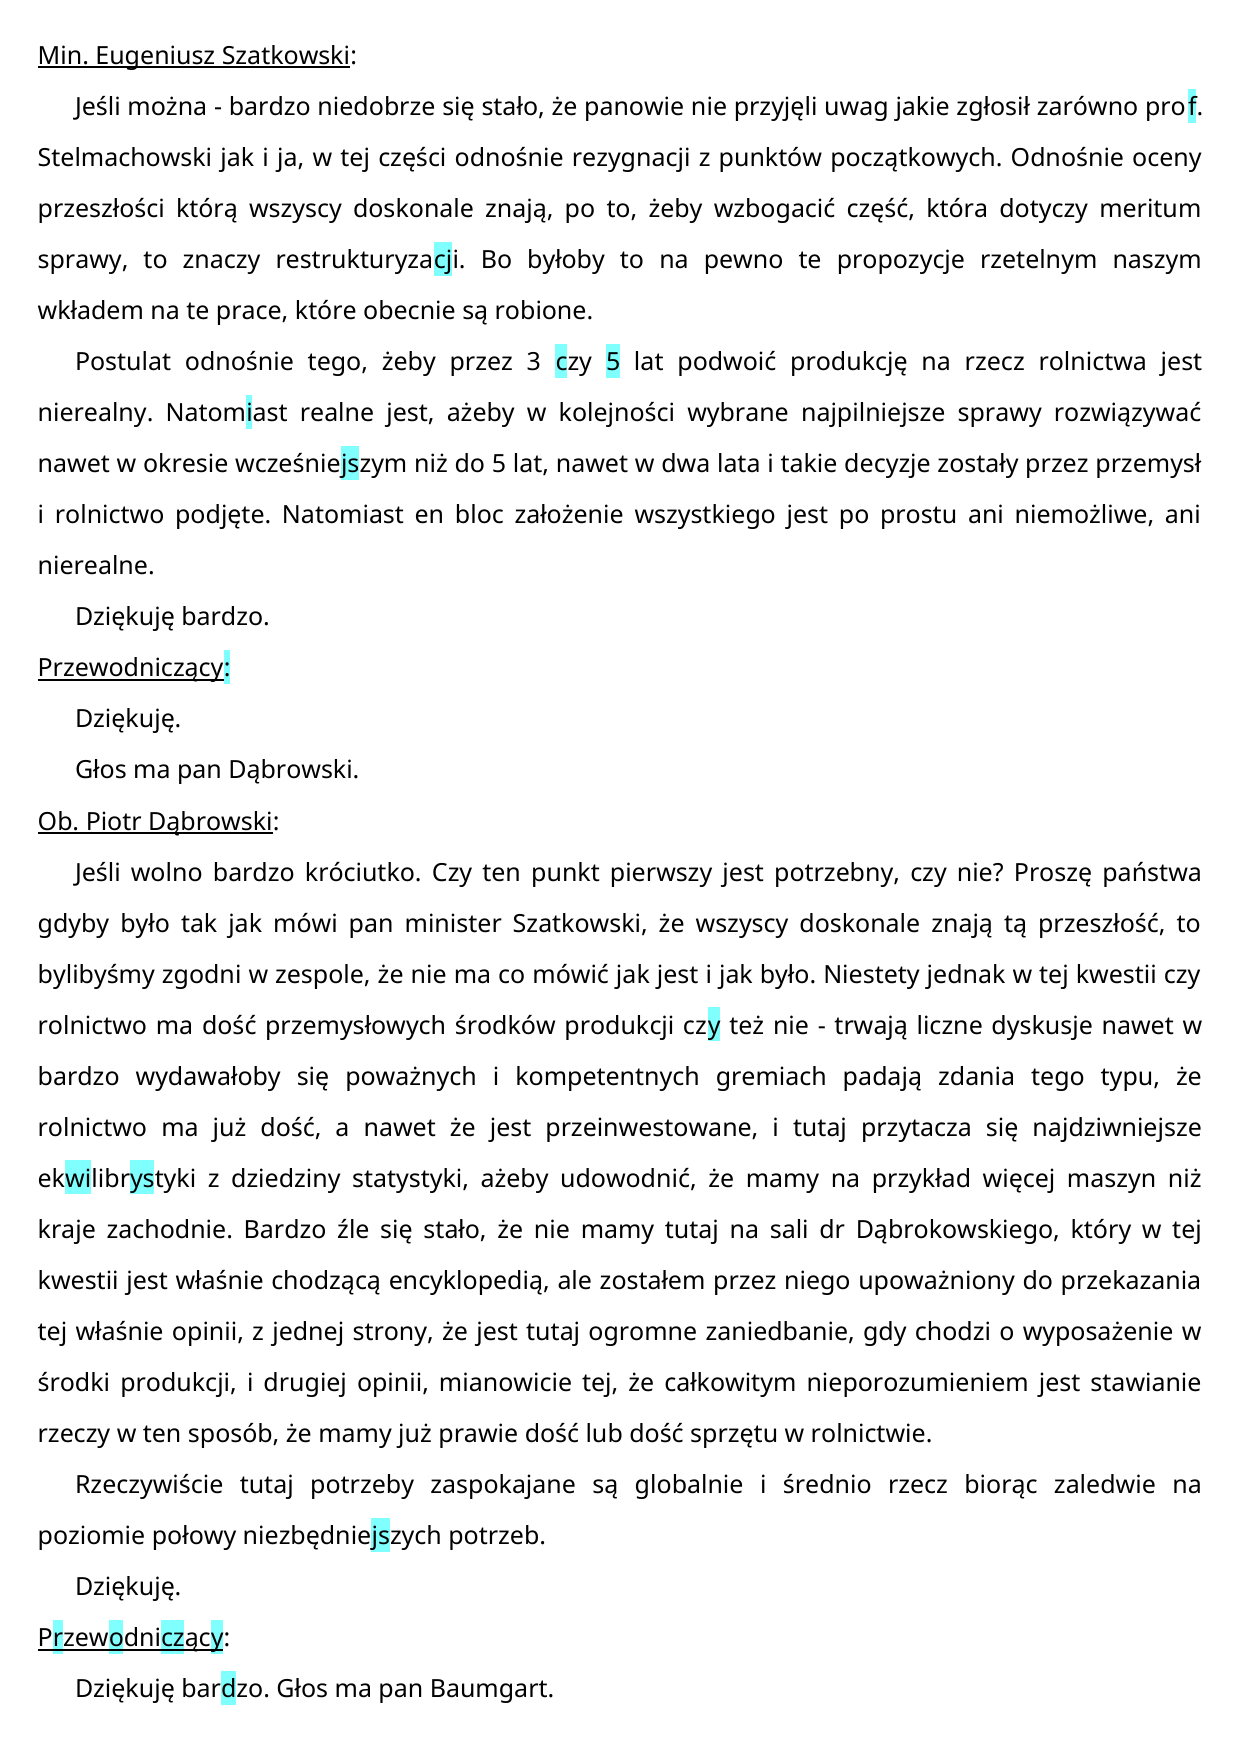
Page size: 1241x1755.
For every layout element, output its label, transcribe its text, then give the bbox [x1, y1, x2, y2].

text Głos ma pan Dąbrowski. [37, 752, 1203, 786]
text Postulat odnośnie tego, żeby przez 3 czy 5 lat podwoić produkcję na rzecz rolnictwa jest nierealny. Natomiast realne jest, ażeby w kolejności wybrane najpilniejsze sprawy rozwiązywać nawet w okresie wcześniejszym niż do 5 lat, nawet w dwa lata i takie decyzje zostały przez przemysł i rolnictwo podjęte. Natomiast en bloc założenie wszystkiego jest po prostu ani niemożliwe, ani nierealne. [37, 344, 1203, 582]
text Min. Eugeniusz Szatkowski: [37, 37, 1203, 72]
text Jeśli można - bardzo niedobrze się stało, że panowie nie przyjęli uwag jakie zgłosił zarówno prof. Stelmachowski jak i ja, w tej części odnośnie rezygnacji z punktów początkowych. Odnośnie oceny przeszłości którą wszyscy doskonale znają, po to, żeby wzbogacić część, która dotyczy meritum sprawy, to znaczy restrukturyzacji. Bo byłoby to na pewno te propozycje rzetelnym naszym wkładem na te prace, które obecnie są robione. [37, 88, 1203, 327]
text Rzeczywiście tutaj potrzeby zaspokajane są globalnie i średnio rzecz biorąc zaledwie na poziomie połowy niezbędniejszych potrzeb. [37, 1467, 1203, 1552]
text Dziękuję bardzo. Głos ma pan Baumgart. [37, 1671, 1203, 1705]
text Przewodniczący: [37, 1620, 1203, 1654]
text Dziękuję. [37, 1569, 1203, 1603]
text Dziękuję bardzo. [37, 599, 1203, 633]
text Przewodniczący: [37, 650, 1203, 684]
text Ob. Piotr Dąbrowski: [37, 803, 1203, 837]
text Dziękuję. [37, 701, 1203, 735]
text Jeśli wolno bardzo króciutko. Czy ten punkt pierwszy jest potrzebny, czy nie? Proszę państwa gdyby było tak jak mówi pan minister Szatkowski, że wszyscy doskonale znają tą przeszłość, to bylibyśmy zgodni w zespole, że nie ma co mówić jak jest i jak było. Niestety jednak w tej kwestii czy rolnictwo ma dość przemysłowych środków produkcji czy też nie - trwają liczne dyskusje nawet w bardzo wydawałoby się poważnych i kompetentnych gremiach padają zdania tego typu, że rolnictwo ma już dość, a nawet że jest przeinwestowane, i tutaj przytacza się najdziwniejsze ekwilibrystyki z dziedziny statystyki, ażeby udowodnić, że mamy na przykład więcej maszyn niż kraje zachodnie. Bardzo źle się stało, że nie mamy tutaj na sali dr Dąbrokowskiego, który w tej kwestii jest właśnie chodzącą encyklopedią, ale zostałem przez niego upoważniony do przekazania tej właśnie opinii, z jednej strony, że jest tutaj ogromne zaniedbanie, gdy chodzi o wyposażenie w środki produkcji, i drugiej opinii, mianowicie tej, że całkowitym nieporozumieniem jest stawianie rzeczy w ten sposób, że mamy już prawie dość lub dość sprzętu w rolnictwie. [37, 854, 1203, 1450]
